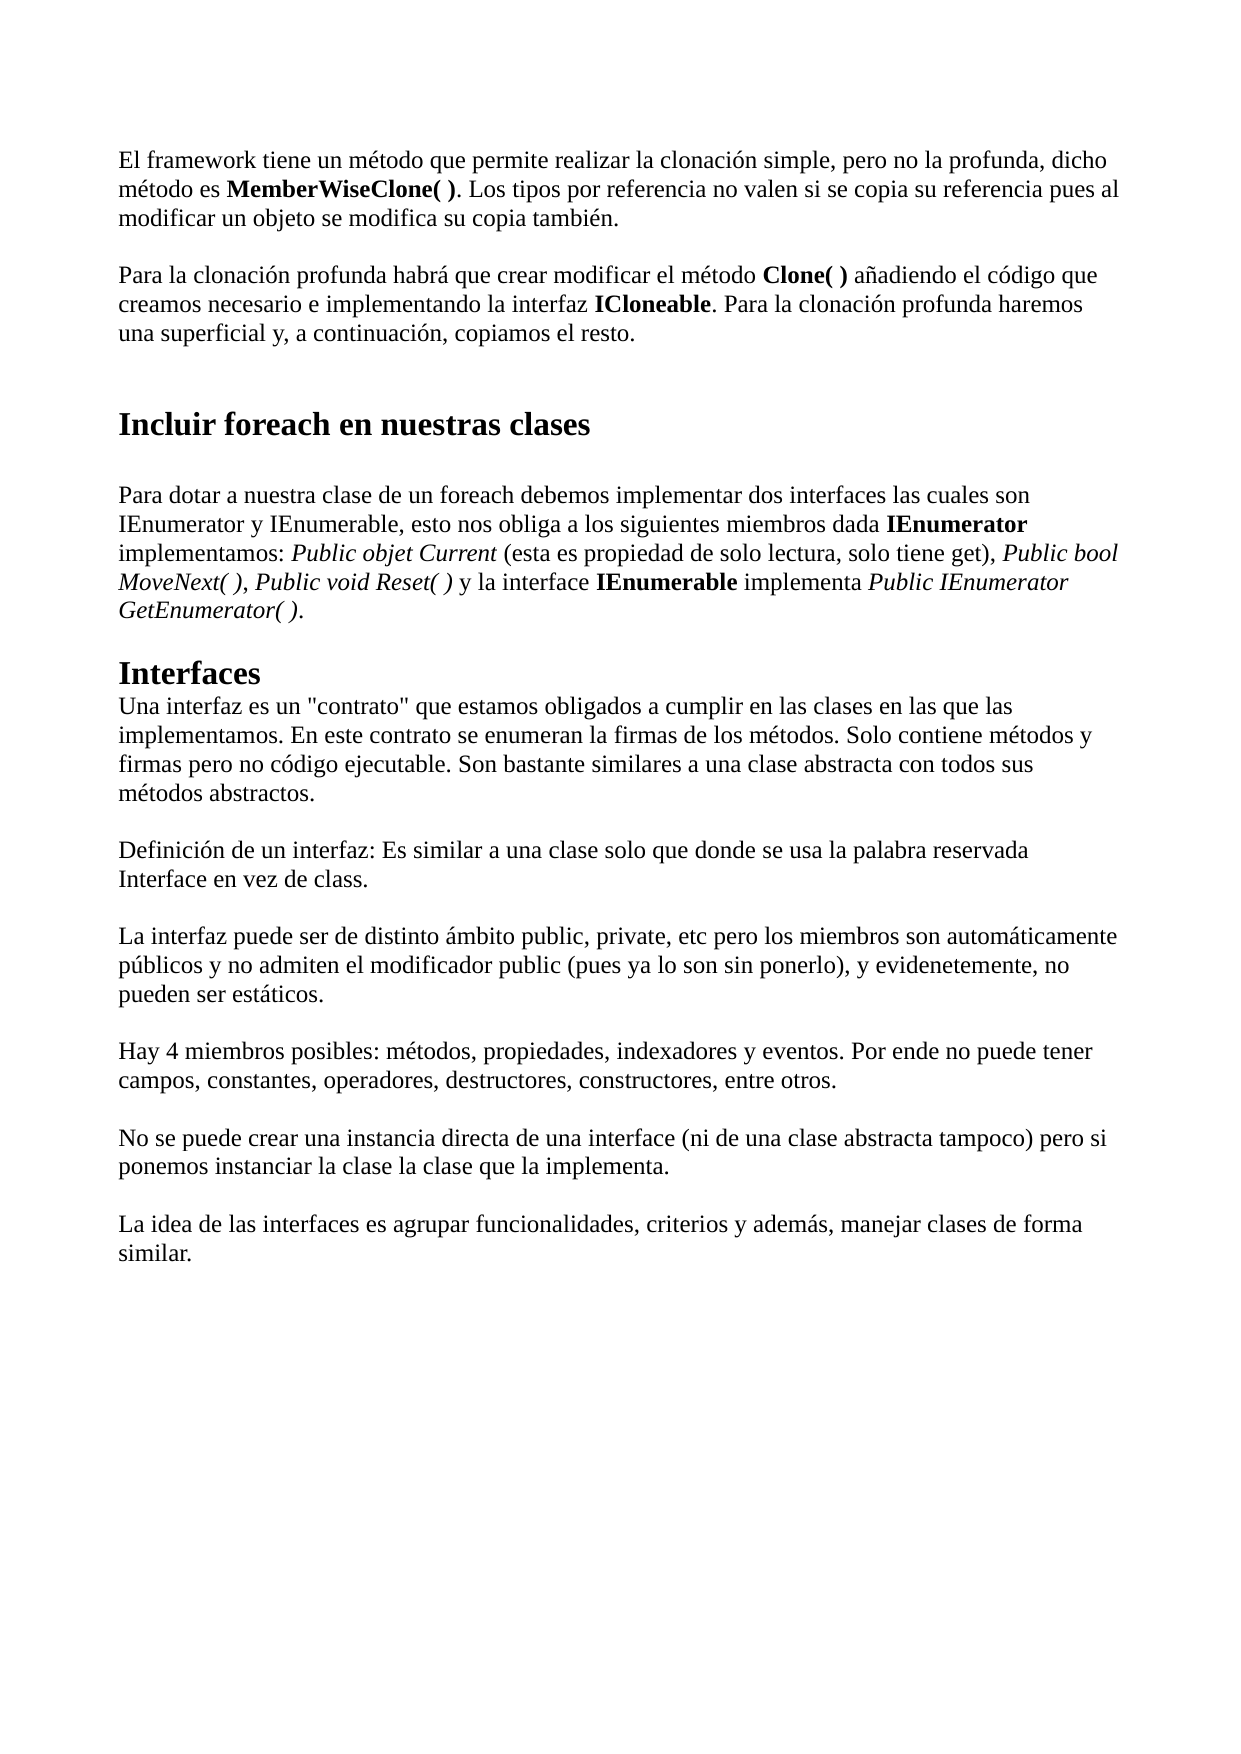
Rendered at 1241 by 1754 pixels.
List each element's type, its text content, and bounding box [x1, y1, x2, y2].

text Definición de un interfaz: Es similar a una clase solo que donde se usa la palabra reservada Interface en vez de class. [118, 835, 1122, 893]
text Para dotar a nuestra clase de un foreach debemos implementar dos interfaces las cuales son IEnumerator y IEnumerable, esto nos obliga a los siguientes miembros dada IEnumerator implementamos: Public objet Current (esta es propiedad de solo lectura, solo tiene get), Public bool MoveNext( ), Public void Reset( ) y la interface IEnumerable implementa Public IEnumerator GetEnumerator( ). [118, 481, 1122, 624]
text Para la clonación profunda habrá que crear modificar el método Clone( ) añadiendo el código que creamos necesario e implementando la interfaz ICloneable. Para la clonación profunda haremos una superficial y, a continuación, copiamos el resto. [118, 260, 1122, 346]
text El framework tiene un método que permite realizar la clonación simple, pero no la profunda, dicho método es MemberWiseClone( ). Los tipos por referencia no valen si se copia su referencia pues al modificar un objeto se modifica su copia también. [118, 145, 1122, 231]
text La interfaz puede ser de distinto ámbito public, private, etc pero los miembros son automáticamente públicos y no admiten el modificador public (pues ya lo son sin ponerlo), y evidenetemente, no pueden ser estáticos. [118, 921, 1122, 1008]
text Incluir foreach en nuestras clases [118, 404, 1122, 442]
text Una interfaz es un "contrato" que estamos obligados a cumplir en las clases en las que las implementamos. En este contrato se enumeran la firmas de los métodos. Solo contiene métodos y firmas pero no código ejecutable. Son bastante similares a una clase abstracta con todos sus métodos abstractos. [118, 691, 1122, 806]
text Interfaces [118, 653, 1122, 691]
text No se puede crear una instancia directa de una interface (ni de una clase abstracta tampoco) pero si ponemos instanciar la clase la clase que la implementa. [118, 1123, 1122, 1180]
text La idea de las interfaces es agrupar funcionalidades, criterios y además, manejar clases de forma similar. [118, 1209, 1122, 1266]
text Hay 4 miembros posibles: métodos, propiedades, indexadores y eventos. Por ende no puede tener campos, constantes, operadores, destructores, constructores, entre otros. [118, 1036, 1122, 1094]
